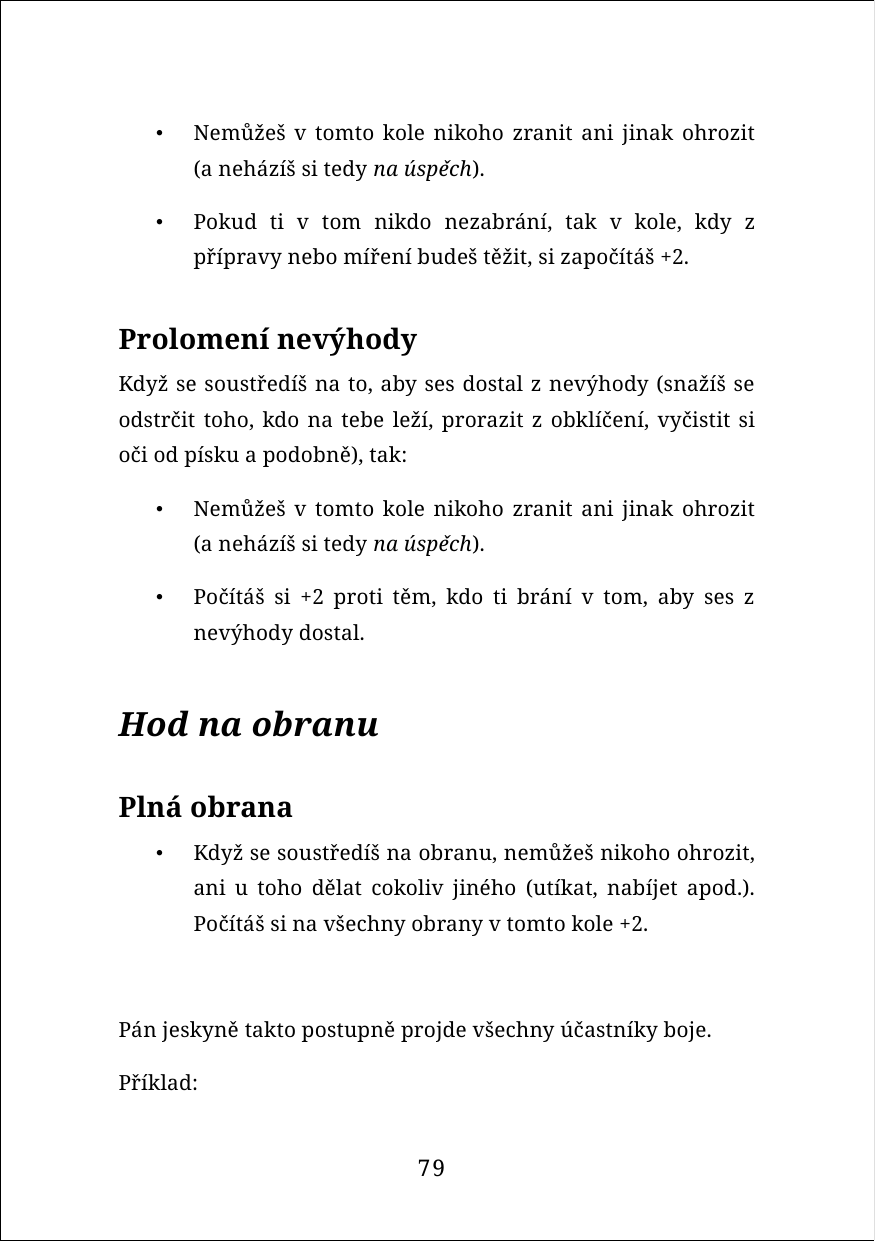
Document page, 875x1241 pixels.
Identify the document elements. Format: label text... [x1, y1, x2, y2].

list Nemůžeš v tomto kole nikoho zranit ani jinak ohrozit (a neházíš si tedy na úspěch). [156, 494, 756, 558]
text Když se soustředíš na to, aby ses dostal z nevýhody (snažíš se odstrčit toho, kdo na tebe leží, prorazit z obklíčení, vyčistit si oči od písku a podobně), tak: [118, 369, 756, 469]
subtitle Hod na obranu [118, 701, 756, 746]
list Nemůžeš v tomto kole nikoho zranit ani jinak ohrozit (a neházíš si tedy na úspěch). [156, 118, 756, 182]
list Pokud ti v tom nikdo nezabrání, tak v kole, kdy z přípravy nebo míření budeš těžit, si započítáš +2. [156, 207, 756, 271]
text Příklad: [118, 1068, 756, 1097]
subtitle Plná obrana [118, 788, 756, 826]
text Pán jeskyně takto postupně projde všechny účastníky boje. [118, 1015, 756, 1044]
list Když se soustředíš na obranu, nemůžeš nikoho ohrozit, ani u toho dělat cokoliv jiného (utíkat, nabíjet apod.). Počítáš si na všechny obrany v tomto kole +2. [156, 838, 756, 937]
list Počítáš si +2 proti těm, kdo ti brání v tom, aby ses z nevýhody dostal. [156, 582, 756, 646]
subtitle Prolomení nevýhody [118, 319, 756, 358]
